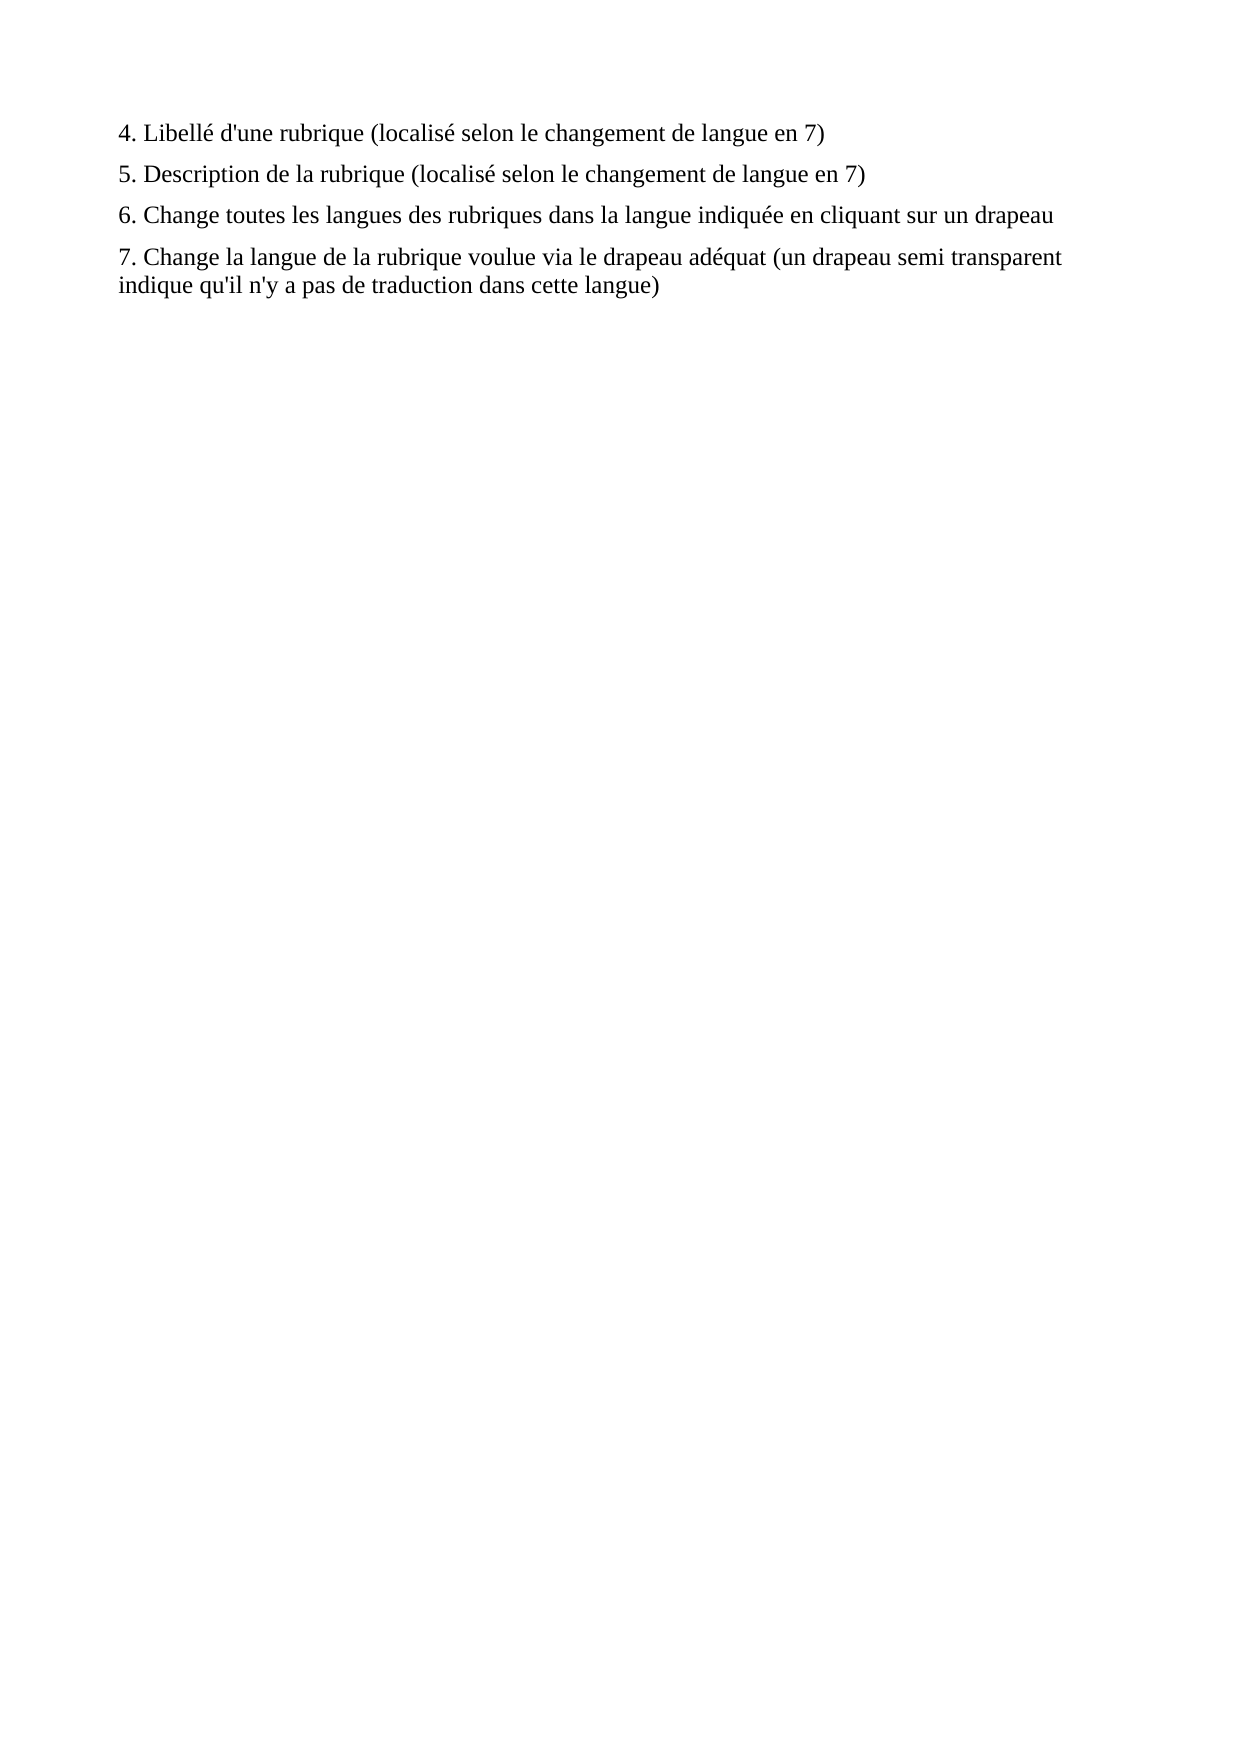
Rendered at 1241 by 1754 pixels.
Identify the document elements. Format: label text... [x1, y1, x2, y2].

text 5. Description de la rubrique (localisé selon le changement de langue en 7) [118, 159, 1122, 188]
text 4. Libellé d'une rubrique (localisé selon le changement de langue en 7) [118, 118, 1122, 147]
text 6. Change toutes les langues des rubriques dans la langue indiquée en cliquant sur un drapeau [118, 201, 1122, 229]
text 7. Change la langue de la rubrique voulue via le drapeau adéquat (un drapeau semi transparent indique qu'il n'y a pas de traduction dans cette langue) [118, 242, 1122, 299]
